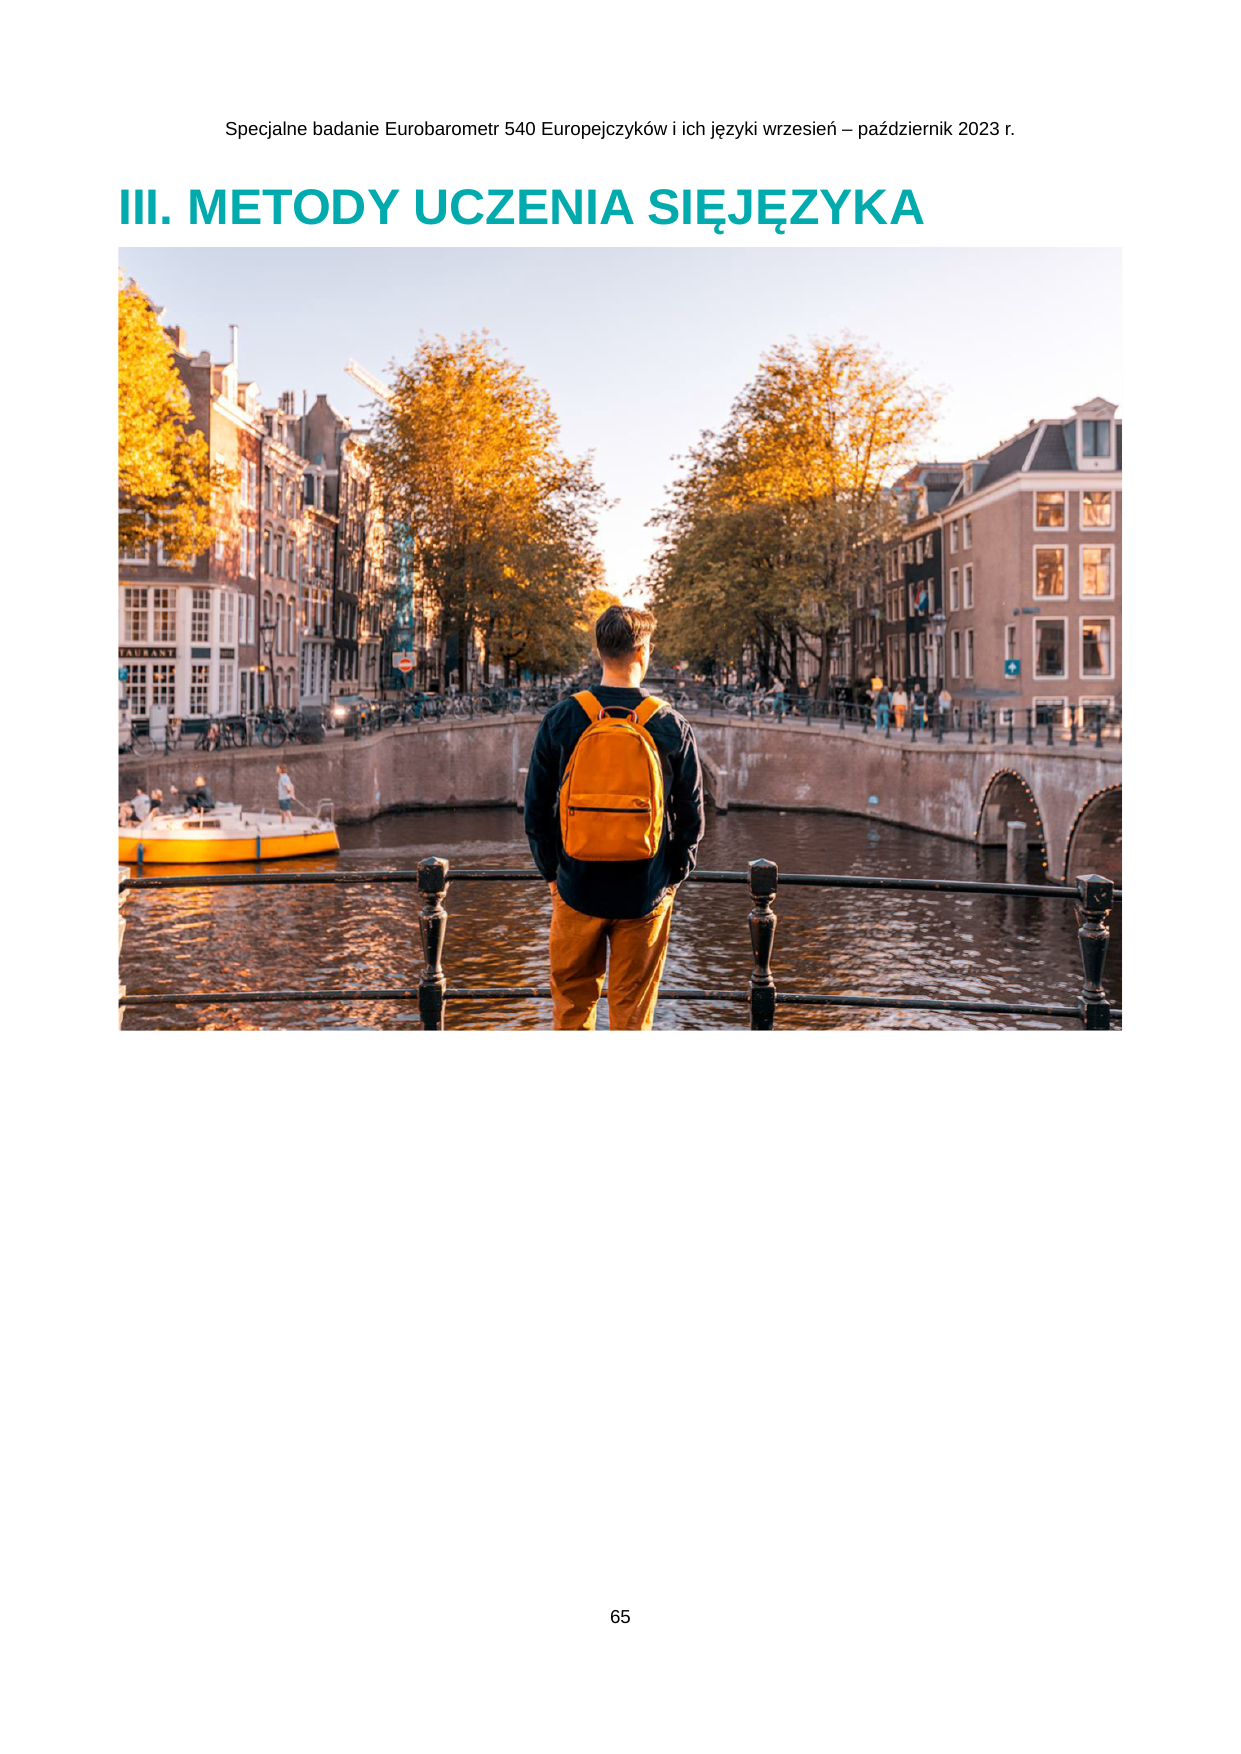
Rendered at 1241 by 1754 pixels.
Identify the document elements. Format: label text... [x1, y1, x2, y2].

subtitle III. METODY UCZENIA SIĘJĘZYKA [118, 177, 1122, 234]
picture [118, 247, 1123, 1031]
